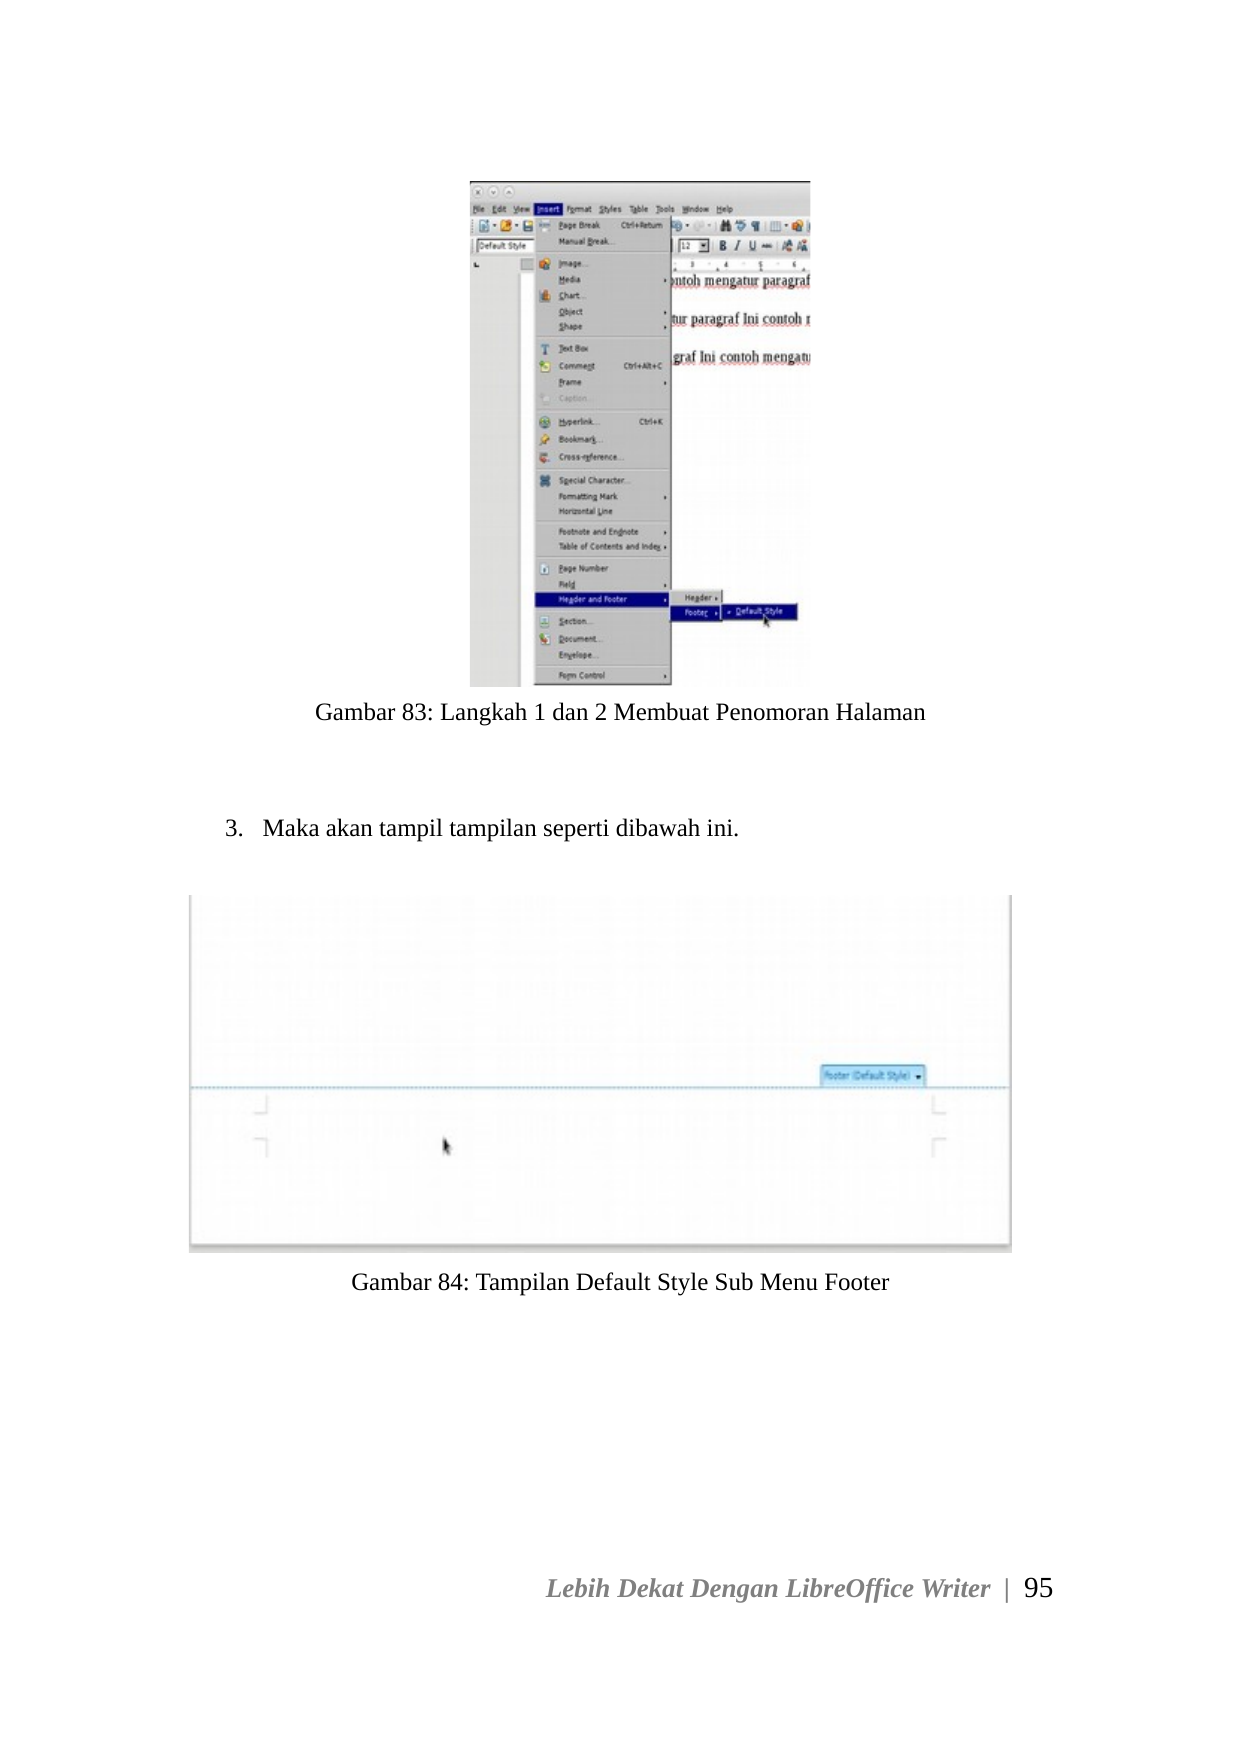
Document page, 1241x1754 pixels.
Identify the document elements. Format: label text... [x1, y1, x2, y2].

picture [469, 181, 811, 687]
picture [188, 895, 1012, 1253]
text Gambar 83: Langkah 1 dan 2 Membuat Penomoran Halaman [187, 697, 1053, 726]
list Maka akan tampil tampilan seperti dibawah ini. [225, 813, 1053, 841]
text Gambar 84: Tampilan Default Style Sub Menu Footer [187, 870, 1053, 1296]
